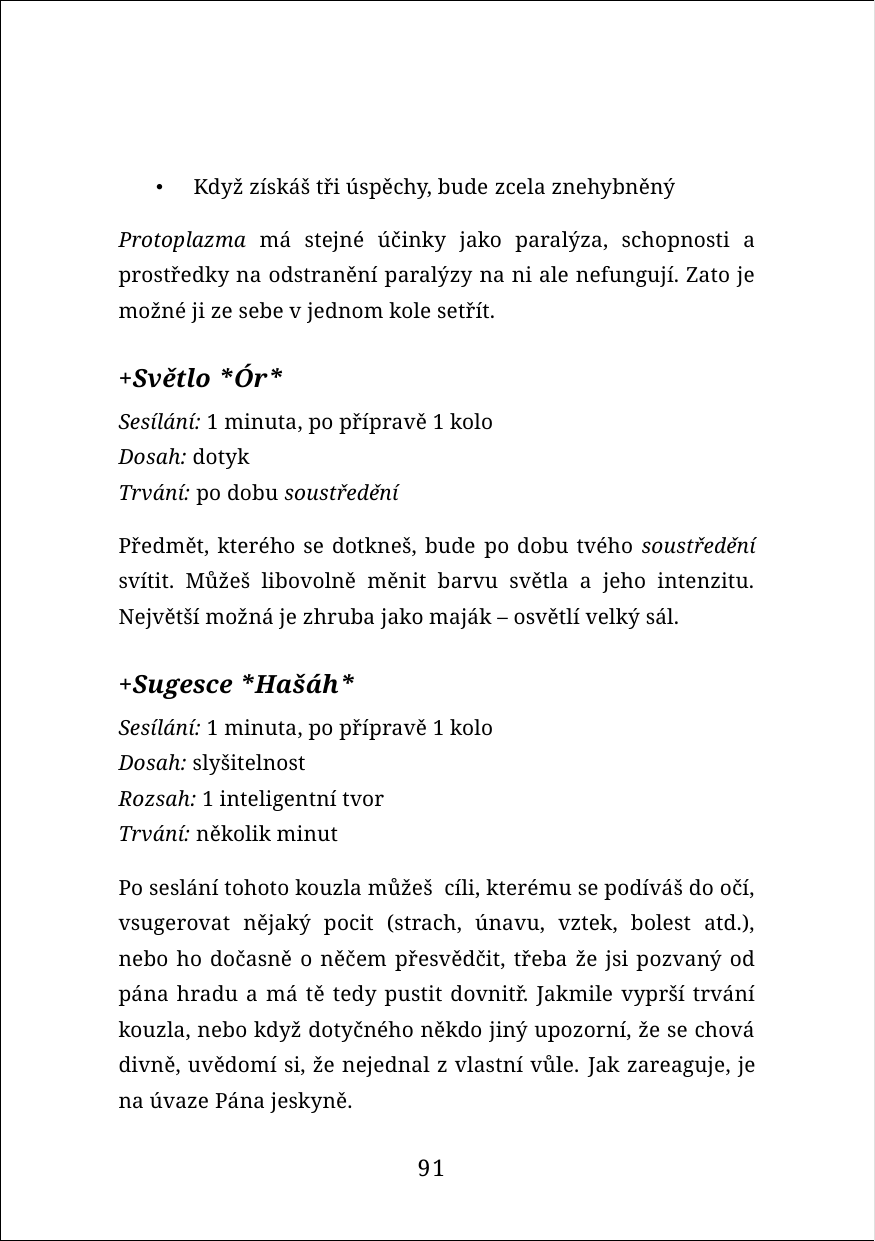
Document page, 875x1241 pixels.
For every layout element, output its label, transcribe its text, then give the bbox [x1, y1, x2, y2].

text Sesílání: 1 minuta, po přípravě 1 kolo Dosah: dotyk Trvání: po dobu soustředění [118, 407, 756, 506]
subtitle +Sugesce *Hašáh* [118, 667, 756, 701]
subtitle +Světlo *Ór* [118, 361, 756, 395]
text Sesílání: 1 minuta, po přípravě 1 kolo Dosah: slyšitelnost Rozsah: 1 inteligentní tvor Trvání: několik minut [118, 713, 756, 848]
list Když získáš tři úspěchy, bude zcela znehybněný [156, 172, 756, 200]
text Protoplazma má stejné účinky jako paralýza, schopnosti a prostředky na odstranění paralýzy na ni ale nefungují. Zato je možné ji ze sebe v jednom kole setřít. [118, 225, 756, 324]
text Po seslání tohoto kouzla můžeš cíli, kterému se podíváš do očí, vsugerovat nějaký pocit (strach, únavu, vztek, bolest atd.), nebo ho dočasně o něčem přesvědčit, třeba že jsi pozvaný od pána hradu a má tě tedy pustit dovnitř. Jakmile vyprší trvání kouzla, nebo když dotyčného někdo jiný upozorní, že se chová divně, uvědomí si, že nejednal z vlastní vůle. Jak zareaguje, je na úvaze Pána jeskyně. [118, 873, 756, 1114]
text Předmět, kterého se dotkneš, bude po dobu tvého soustředění svítit. Můžeš libovolně měnit barvu světla a jeho intenzitu. Největší možná je zhruba jako maják – osvětlí velký sál. [118, 531, 756, 631]
